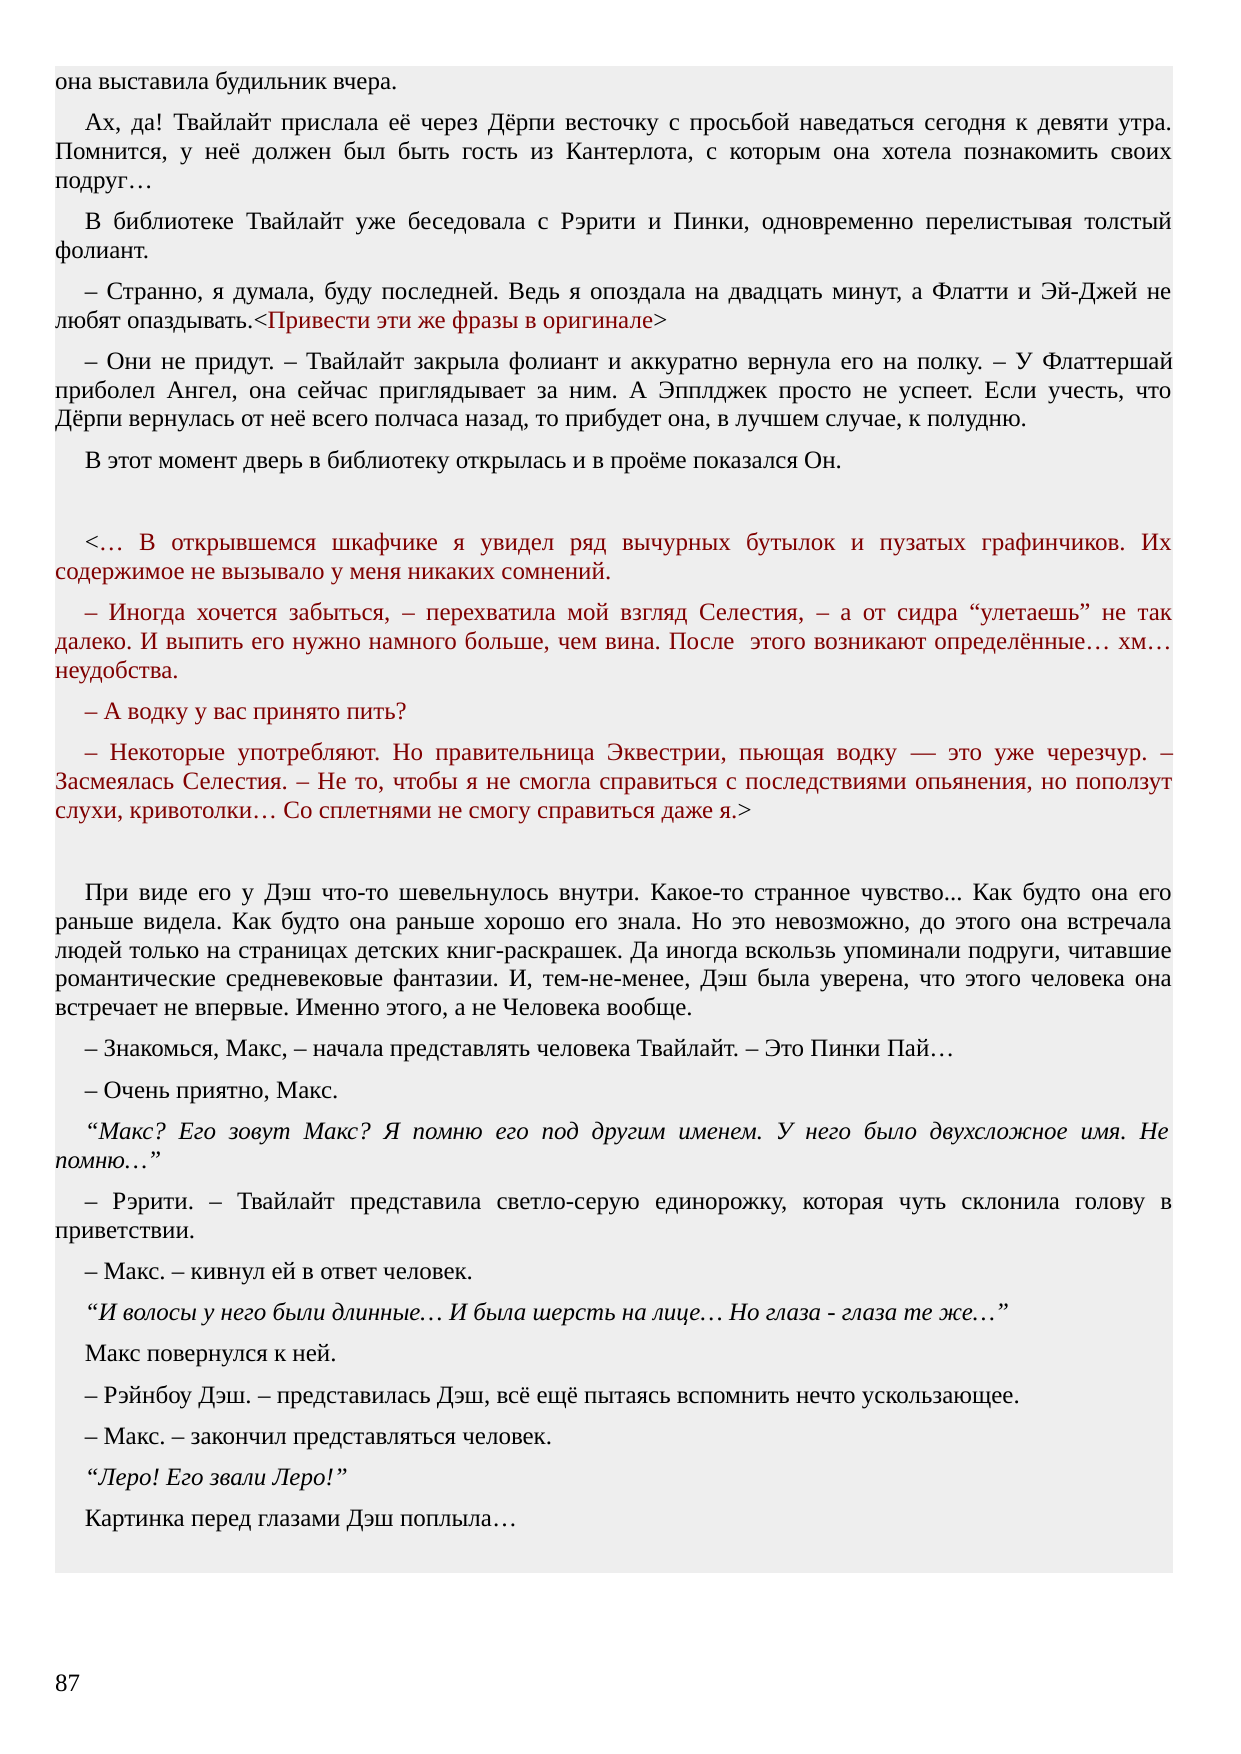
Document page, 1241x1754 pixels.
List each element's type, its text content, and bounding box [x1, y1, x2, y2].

text – Знакомься, Макс, – начала представлять человека Твайлайт. – Это Пинки Пай… [55, 1033, 1173, 1062]
text – Рэйнбоу Дэш. – представилась Дэш, всё ещё пытаясь вспомнить нечто ускользающее. [55, 1380, 1173, 1408]
text “Леро! Его звали Леро!” [55, 1462, 1173, 1491]
text – Странно, я думала, буду последней. Ведь я опоздала на двадцать минут, а Флатти и Эй-Джей не любят опаздывать.<Привести эти же фразы в оригинале> [55, 276, 1173, 333]
text В библиотеке Твайлайт уже беседовала с Рэрити и Пинки, одновременно перелистывая толстый фолиант. [55, 206, 1173, 263]
text В этот момент дверь в библиотеку открылась и в проёме показался Он. [55, 445, 1173, 473]
text Ах, да! Твайлайт прислала её через Дёрпи весточку с просьбой наведаться сегодня к девяти утра. Помнится, у неё должен был быть гость из Кантерлота, с которым она хотела познакомить своих подруг… [55, 107, 1173, 193]
text – А водку у вас принято пить? [55, 696, 1173, 725]
text “И волосы у него были длинные… И была шерсть на лице… Но глаза - глаза те же…” [55, 1297, 1173, 1326]
text – Очень приятно, Макс. [55, 1075, 1173, 1103]
text она выставила будильник вчера. [55, 66, 1173, 95]
text – Некоторые употребляют. Но правительница Эквестрии, пьющая водку — это уже черезчур. – Засмеялась Селестия. – Не то, чтобы я не смогла справиться с последствиями опьянения, но поползут слухи, кривотолки… Со сплетнями не смогу справиться даже я.> [55, 737, 1173, 823]
text – Иногда хочется забыться, – перехватила мой взгляд Селестия, – а от сидра “улетаешь” не так далеко. И выпить его нужно намного больше, чем вина. После этого возникают определённые… хм… неудобства. [55, 597, 1173, 683]
text – Макс. – закончил представляться человек. [55, 1421, 1173, 1450]
text <… В открывшемся шкафчике я увидел ряд вычурных бутылок и пузатых графинчиков. Их содержимое не вызывало у меня никаких сомнений. [55, 527, 1173, 585]
text – Они не придут. – Твайлайт закрыла фолиант и аккуратно вернула его на полку. – У Флаттершай приболел Ангел, она сейчас приглядывает за ним. А Эпплджек просто не успеет. Если учесть, что Дёрпи вернулась от неё всего полчаса назад, то прибудет она, в лучшем случае, к полудню. [55, 346, 1173, 432]
text – Макс. – кивнул ей в ответ человек. [55, 1256, 1173, 1285]
text Картинка перед глазами Дэш поплыла… [55, 1503, 1173, 1532]
text “Макс? Его зовут Макс? Я помню его под другим именем. У него было двухсложное имя. Не помню…” [55, 1116, 1173, 1173]
text Макс повернулся к ней. [55, 1338, 1173, 1367]
text При виде его у Дэш что-то шевельнулось внутри. Какое-то странное чувство... Как будто она его раньше видела. Как будто она раньше хорошо его знала. Но это невозможно, до этого она встречала людей только на страницах детских книг-раскрашек. Да иногда вскользь упоминали подруги, читавшие романтические средневековые фантазии. И, тем-не-менее, Дэш была уверена, что этого человека она встречает не впервые. Именно этого, а не Человека вообще. [55, 877, 1173, 1021]
text – Рэрити. – Твайлайт представила светло-серую единорожку, которая чуть склонила голову в приветствии. [55, 1186, 1173, 1243]
